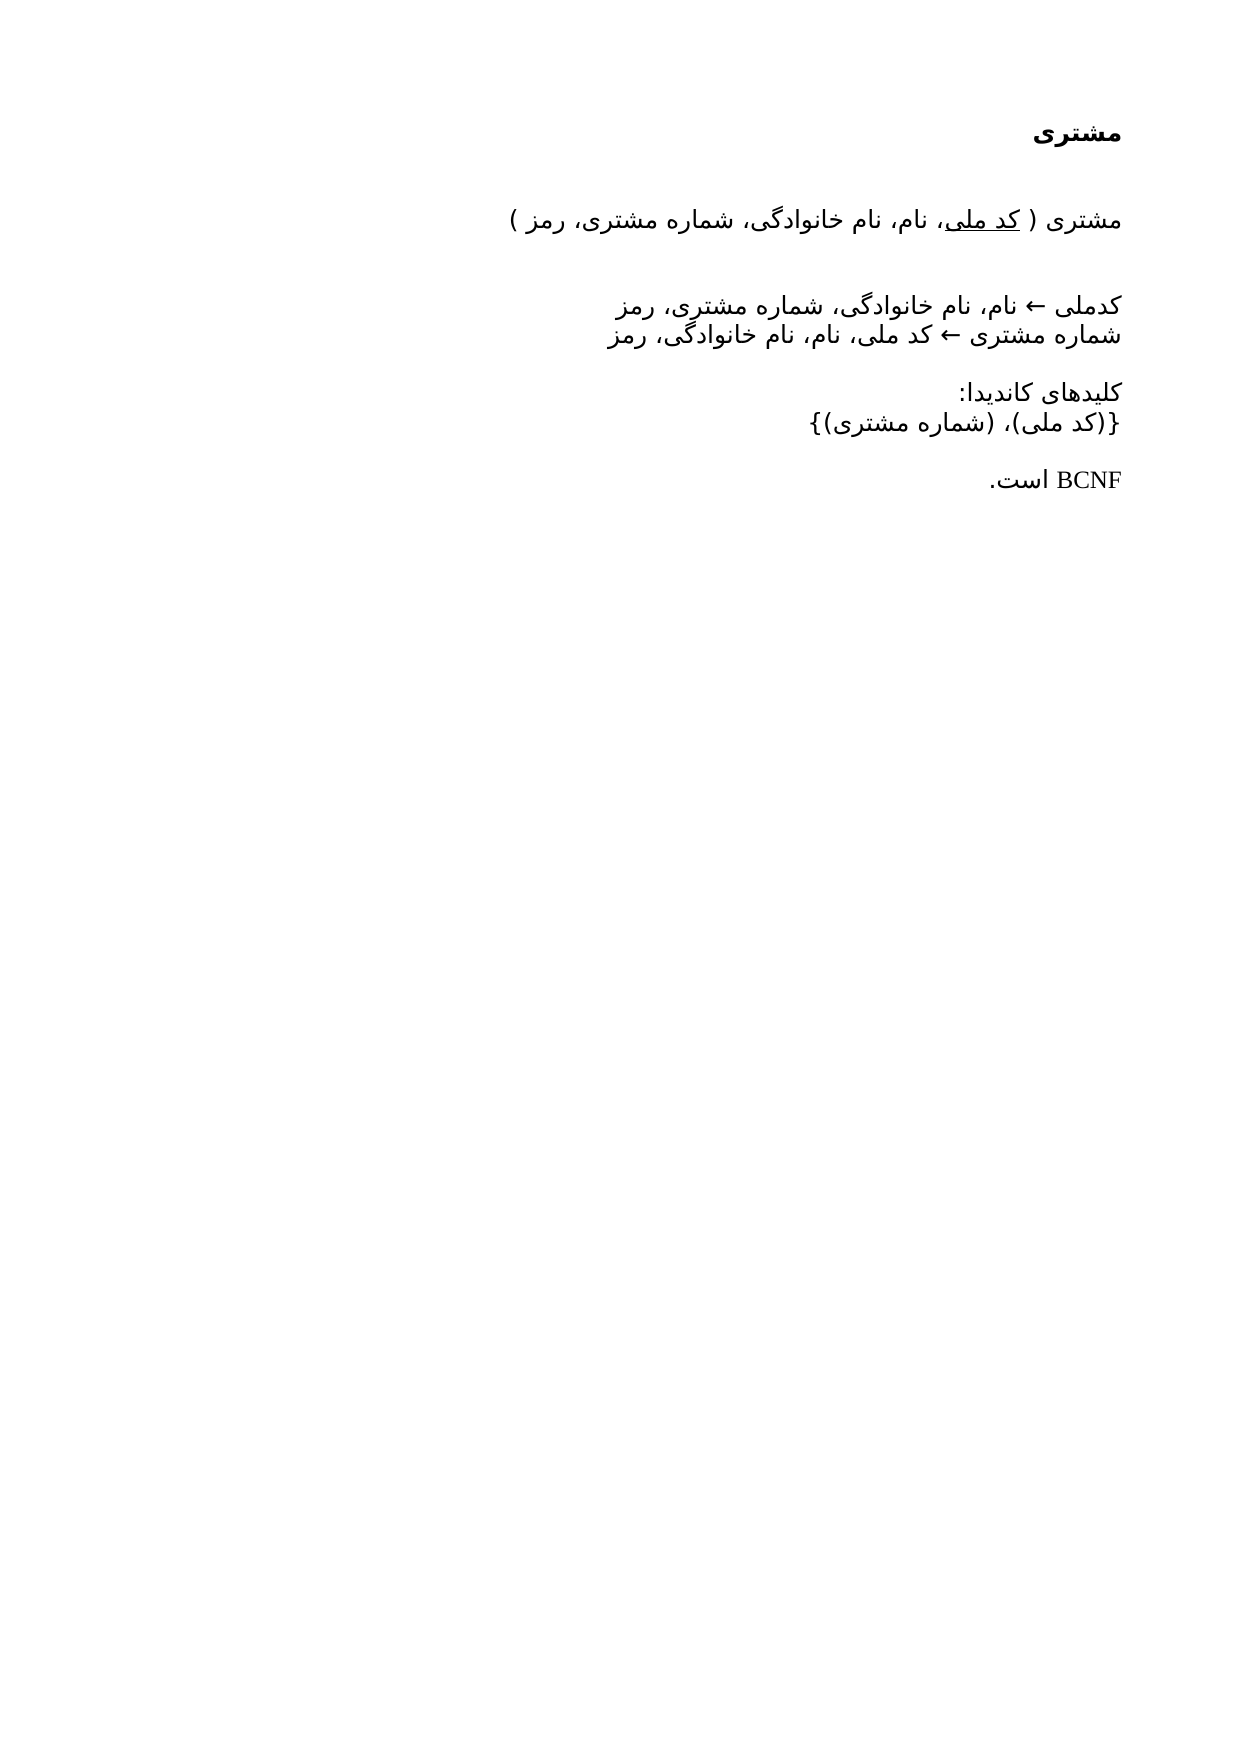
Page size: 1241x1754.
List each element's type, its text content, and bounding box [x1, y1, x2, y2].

text BCNF است. [118, 466, 1122, 495]
text مشتری [118, 118, 1122, 147]
text شماره مشتری ← کد ملی، نام، نام خانوادگی، رمز [118, 321, 1122, 350]
text کدملی ← نام، نام خانوادگی، شماره مشتری، رمز [118, 291, 1122, 321]
text کلید‌های کاندیدا: [118, 378, 1122, 408]
text {(کد ملی)، (شماره مشتری)} [118, 408, 1122, 437]
text مشتری ( کد ملی، نام، نام خانوادگی، شماره مشتری، رمز ) [118, 205, 1122, 234]
